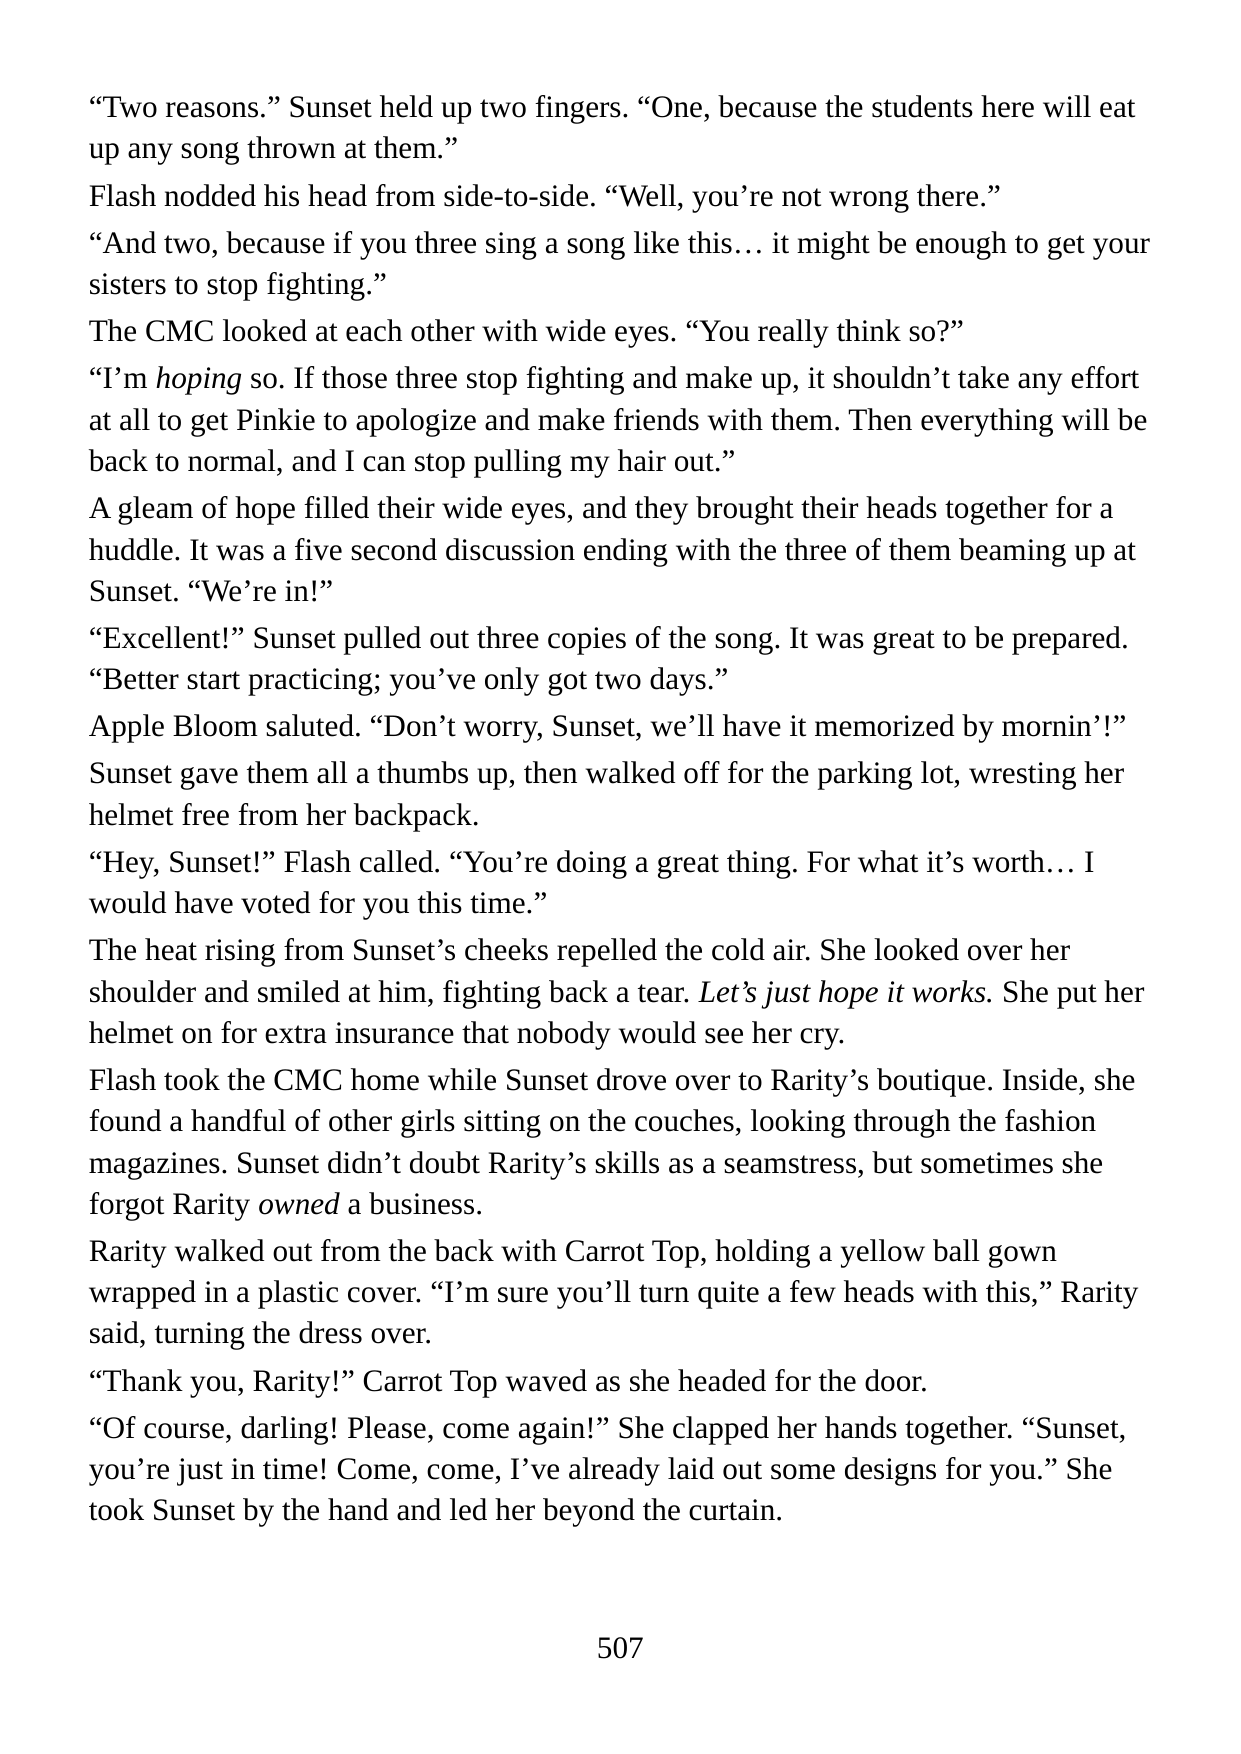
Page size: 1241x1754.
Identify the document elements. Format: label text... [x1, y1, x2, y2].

text A gleam of hope filled their wide eyes, and they brought their heads together for a huddle. It was a five second discussion ending with the three of them beaming up at Sunset. “We’re in!” [88, 489, 1152, 608]
text Rarity walked out from the back with Carrot Top, holding a yellow ball gown wrapped in a plastic cover. “I’m sure you’ll turn quite a few heads with this,” Rarity said, turning the dress over. [88, 1232, 1152, 1351]
text “Excellent!” Sunset pulled out three copies of the song. It was great to be prepared. “Better start practicing; you’ve only got two days.” [88, 619, 1152, 696]
text The CMC looked at each other with wide eyes. “You really think so?” [88, 313, 1152, 348]
text “Two reasons.” Sunset held up two fingers. “One, because the students here will eat up any song thrown at them.” [88, 88, 1152, 166]
text “Hey, Sunset!” Flash called. “You’re doing a great thing. For what it’s worth… I would have voted for you this time.” [88, 843, 1152, 920]
text “I’m hoping so. If those three stop fighting and make up, it shouldn’t take any effort at all to get Pinkie to apologize and make friends with them. Then everything will be back to normal, and I can stop pulling my hair out.” [88, 360, 1152, 478]
text Flash nodded his head from side-to-side. “Well, you’re not wrong there.” [88, 177, 1152, 213]
text “Of course, darling! Please, come again!” She clapped her hands together. “Sunset, you’re just in time! Come, come, I’ve already laid out some designs for you.” She took Sunset by the hand and led her beyond the curtain. [88, 1409, 1152, 1528]
text “Thank you, Rarity!” Carrot Top waved as she headed for the door. [88, 1362, 1152, 1398]
text Flash took the CMC home while Sunset drove over to Rarity’s boutique. Inside, she found a handful of other girls sitting on the couches, looking through the fashion magazines. Sunset didn’t doubt Rarity’s skills as a seamstress, but sometimes she forgot Rarity owned a business. [88, 1061, 1152, 1221]
text “And two, because if you three sing a song like this… it might be enough to get your sisters to stop fighting.” [88, 224, 1152, 301]
text Apple Bloom saluted. “Don’t worry, Sunset, we’ll have it memorized by mornin’!” [88, 708, 1152, 743]
text Sunset gave them all a thumbs up, then walked off for the parking lot, wresting her helmet free from her backpack. [88, 755, 1152, 832]
text The heat rising from Sunset’s cheeks repelled the cold air. She looked over her shoulder and smiled at him, fighting back a tear. Let’s just hope it works. She put her helmet on for extra insurance that nobody would see her cry. [88, 932, 1152, 1050]
